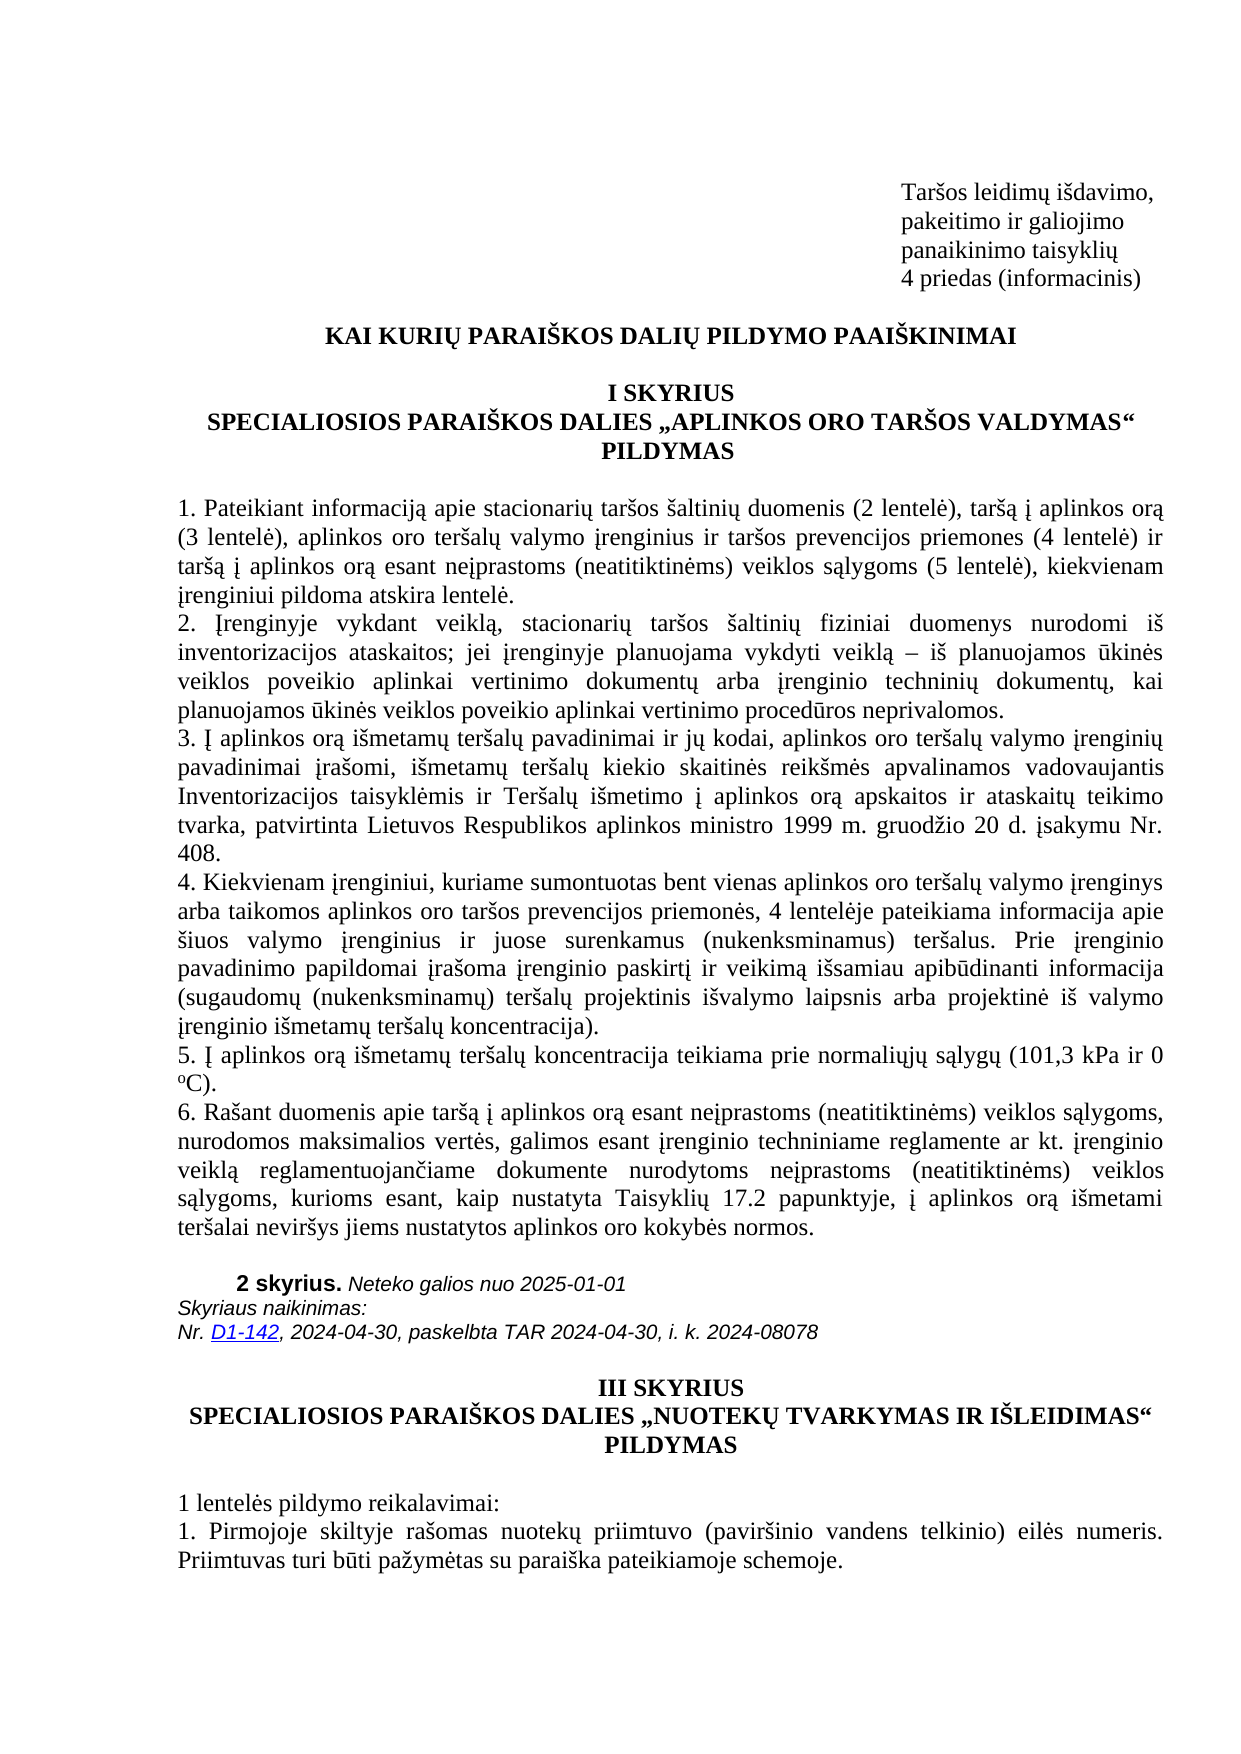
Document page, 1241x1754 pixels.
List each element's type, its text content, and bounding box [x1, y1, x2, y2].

text I SKYRIUS [177, 378, 1164, 407]
subtitle Taršos leidimų išdavimo, [177, 177, 1164, 206]
subtitle pakeitimo ir galiojimo [177, 206, 1164, 235]
subtitle 4 priedas (informacinis) [177, 263, 1164, 292]
text 2. Įrenginyje vykdant veiklą, stacionarių taršos šaltinių fiziniai duomenys nurodomi iš inventorizacijos ataskaitos; jei įrenginyje planuojama vykdyti veiklą – iš planuojamos ūkinės veiklos poveikio aplinkai vertinimo dokumentų arba įrenginio techninių dokumentų, kai planuojamos ūkinės veiklos poveikio aplinkai vertinimo procedūros neprivalomos. [177, 608, 1164, 723]
text SPECIALIOSIOS PARAIŠKOS DALIES „APLINKOS ORO TARŠOS VALDYMAS“ PILDYMAS [177, 407, 1164, 465]
text 1. Pateikiant informaciją apie stacionarių taršos šaltinių duomenis (2 lentelė), taršą į aplinkos orą (3 lentelė), aplinkos oro teršalų valymo įrenginius ir taršos prevencijos priemones (4 lentelė) ir taršą į aplinkos orą esant neįprastoms (neatitiktinėms) veiklos sąlygoms (5 lentelė), kiekvienam įrenginiui pildoma atskira lentelė. [177, 493, 1164, 608]
text III SKYRIUS [177, 1373, 1164, 1401]
text KAI KURIŲ PARAIŠKOS DALIŲ PILDYMO PAAIŠKINIMAI [177, 321, 1164, 350]
text 3. Į aplinkos orą išmetamų teršalų pavadinimai ir jų kodai, aplinkos oro teršalų valymo įrenginių pavadinimai įrašomi, išmetamų teršalų kiekio skaitinės reikšmės apvalinamos vadovaujantis Inventorizacijos taisyklėmis ir Teršalų išmetimo į aplinkos orą apskaitos ir ataskaitų teikimo tvarka, patvirtinta Lietuvos Respublikos aplinkos ministro 1999 m. gruodžio 20 d. įsakymu Nr. 408. [177, 723, 1164, 867]
text 1 lentelės pildymo reikalavimai: [177, 1488, 1164, 1516]
text 2 skyrius. Neteko galios nuo 2025-01-01 [177, 1270, 1164, 1296]
text Nr. D1-142, 2024-04-30, paskelbta TAR 2024-04-30, i. k. 2024-08078 [177, 1320, 1164, 1344]
text 5. Į aplinkos orą išmetamų teršalų koncentracija teikiama prie normaliųjų sąlygų (101,3 kPa ir 0 oC). [177, 1040, 1164, 1097]
subtitle panaikinimo taisyklių [177, 235, 1164, 263]
text 4. Kiekvienam įrenginiui, kuriame sumontuotas bent vienas aplinkos oro teršalų valymo įrenginys arba taikomos aplinkos oro taršos prevencijos priemonės, 4 lentelėje pateikiama informacija apie šiuos valymo įrenginius ir juose surenkamus (nukenksminamus) teršalus. Prie įrenginio pavadinimo papildomai įrašoma įrenginio paskirtį ir veikimą išsamiau apibūdinanti informacija (sugaudomų (nukenksminamų) teršalų projektinis išvalymo laipsnis arba projektinė iš valymo įrenginio išmetamų teršalų koncentracija). [177, 867, 1164, 1040]
text 6. Rašant duomenis apie taršą į aplinkos orą esant neįprastoms (neatitiktinėms) veiklos sąlygoms, nurodomos maksimalios vertės, galimos esant įrenginio techniniame reglamente ar kt. įrenginio veiklą reglamentuojančiame dokumente nurodytoms neįprastoms (neatitiktinėms) veiklos sąlygoms, kurioms esant, kaip nustatyta Taisyklių 17.2 papunktyje, į aplinkos orą išmetami teršalai neviršys jiems nustatytos aplinkos oro kokybės normos. [177, 1097, 1164, 1241]
text SPECIALIOSIOS PARAIŠKOS DALIES „NUOTEKŲ TVARKYMAS IR IŠLEIDIMAS“ PILDYMAS [177, 1401, 1164, 1459]
text Skyriaus naikinimas: [177, 1296, 1164, 1320]
text 1. Pirmojoje skiltyje rašomas nuotekų priimtuvo (paviršinio vandens telkinio) eilės numeris. Priimtuvas turi būti pažymėtas su paraiška pateikiamoje schemoje. [177, 1516, 1164, 1574]
